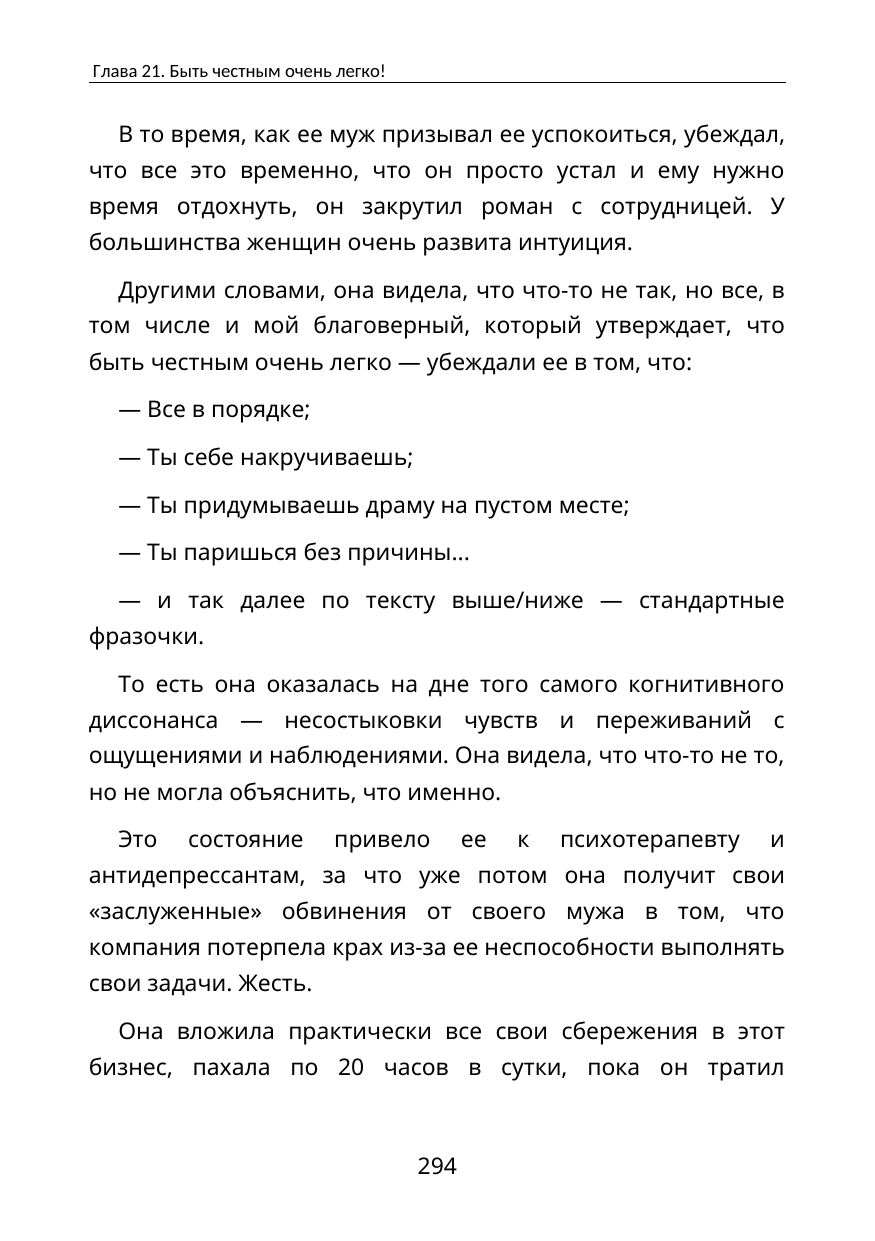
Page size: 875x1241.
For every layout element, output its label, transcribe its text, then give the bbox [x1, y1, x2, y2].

text Она вложила практически все свои сбережения в этот бизнес, пахала по 20 часов в сутки, пока он тратил [88, 1014, 786, 1082]
text Другими словами, она видела, что что-то не так, но все, в том числе и мой благоверный, который утверждает, что быть честным очень легко — убеждали ее в том, что: [88, 273, 786, 377]
text Это состояние привело ее к психотерапевту и антидепрессантам, за что уже потом она получит свои «заслуженные» обвинения от своего мужа в том, что компания потерпела крах из-за ее неспособности выполнять свои задачи. Жесть. [88, 823, 786, 998]
text — Ты себе накручиваешь; [88, 441, 786, 472]
text — Ты паришься без причины... [88, 536, 786, 567]
text — Все в порядке; [88, 393, 786, 424]
text — и так далее по тексту выше/ниже — стандартные фразочки. [88, 584, 786, 651]
text В то время, как ее муж призывал ее успокоиться, убеждал, что все это временно, что он просто устал и ему нужно время отдохнуть, он закрутил роман с сотрудницей. У большинства женщин очень развита интуиция. [88, 118, 786, 257]
text То есть она оказалась на дне того самого когнитивного диссонанса — несостыковки чувств и переживаний с ощущениями и наблюдениями. Она видела, что что-то не то, но не могла объяснить, что именно. [88, 668, 786, 807]
text — Ты придумываешь драму на пустом месте; [88, 488, 786, 520]
